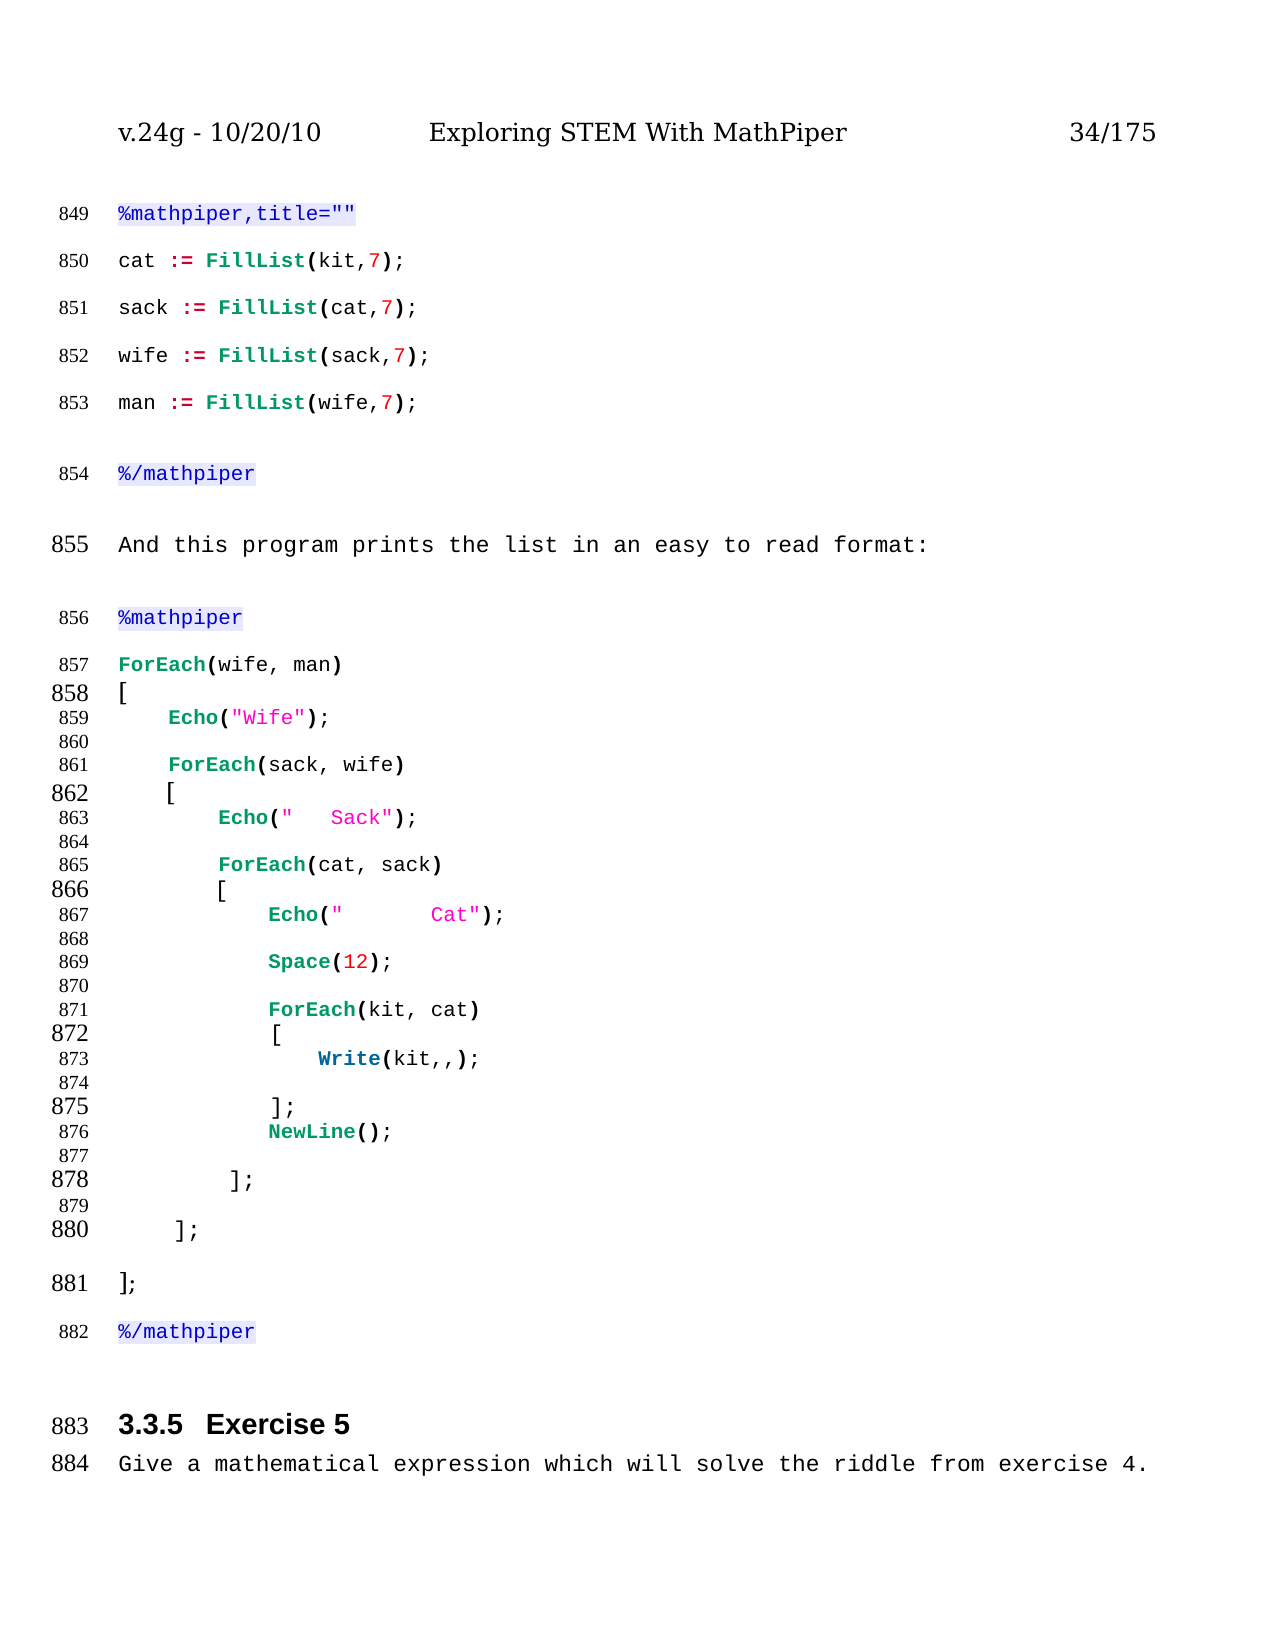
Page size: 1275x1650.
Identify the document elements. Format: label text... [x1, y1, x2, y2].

text Write(kit,,); [118, 1048, 1157, 1072]
text cat := FillList(kit,7); [118, 250, 1157, 274]
text And this program prints the list in an easy to read format: [118, 534, 1157, 560]
text man := FillList(wife,7); [118, 392, 1157, 416]
text %/mathpiper [118, 1321, 1157, 1344]
text Echo(" Sack"); [118, 807, 1157, 831]
text ForEach(kit, cat) [118, 999, 1157, 1022]
text Echo(" Cat"); [118, 904, 1157, 928]
text Give a mathematical expression which will solve the riddle from exercise 4. [118, 1452, 1157, 1478]
text [ [118, 1022, 1157, 1048]
text ForEach(wife, man) [118, 654, 1157, 678]
text [ [118, 778, 1157, 807]
text ]; [118, 1096, 1157, 1121]
text ]; [118, 1218, 1157, 1244]
subtitle Exercise 5 [118, 1407, 1157, 1440]
text NewLine(); [118, 1121, 1157, 1145]
text [ [118, 678, 1157, 707]
text Echo("Wife"); [118, 707, 1157, 731]
text %/mathpiper [118, 463, 1157, 486]
text %mathpiper,title="" [118, 203, 1157, 226]
text sack := FillList(cat,7); [118, 297, 1157, 321]
text Space(12); [118, 951, 1157, 975]
text ForEach(sack, wife) [118, 754, 1157, 778]
text [ [118, 878, 1157, 904]
text ForEach(cat, sack) [118, 854, 1157, 878]
text ]; [118, 1169, 1157, 1195]
text wife := FillList(sack,7); [118, 344, 1157, 368]
text %mathpiper [118, 607, 1157, 631]
text ]; [118, 1268, 1157, 1297]
